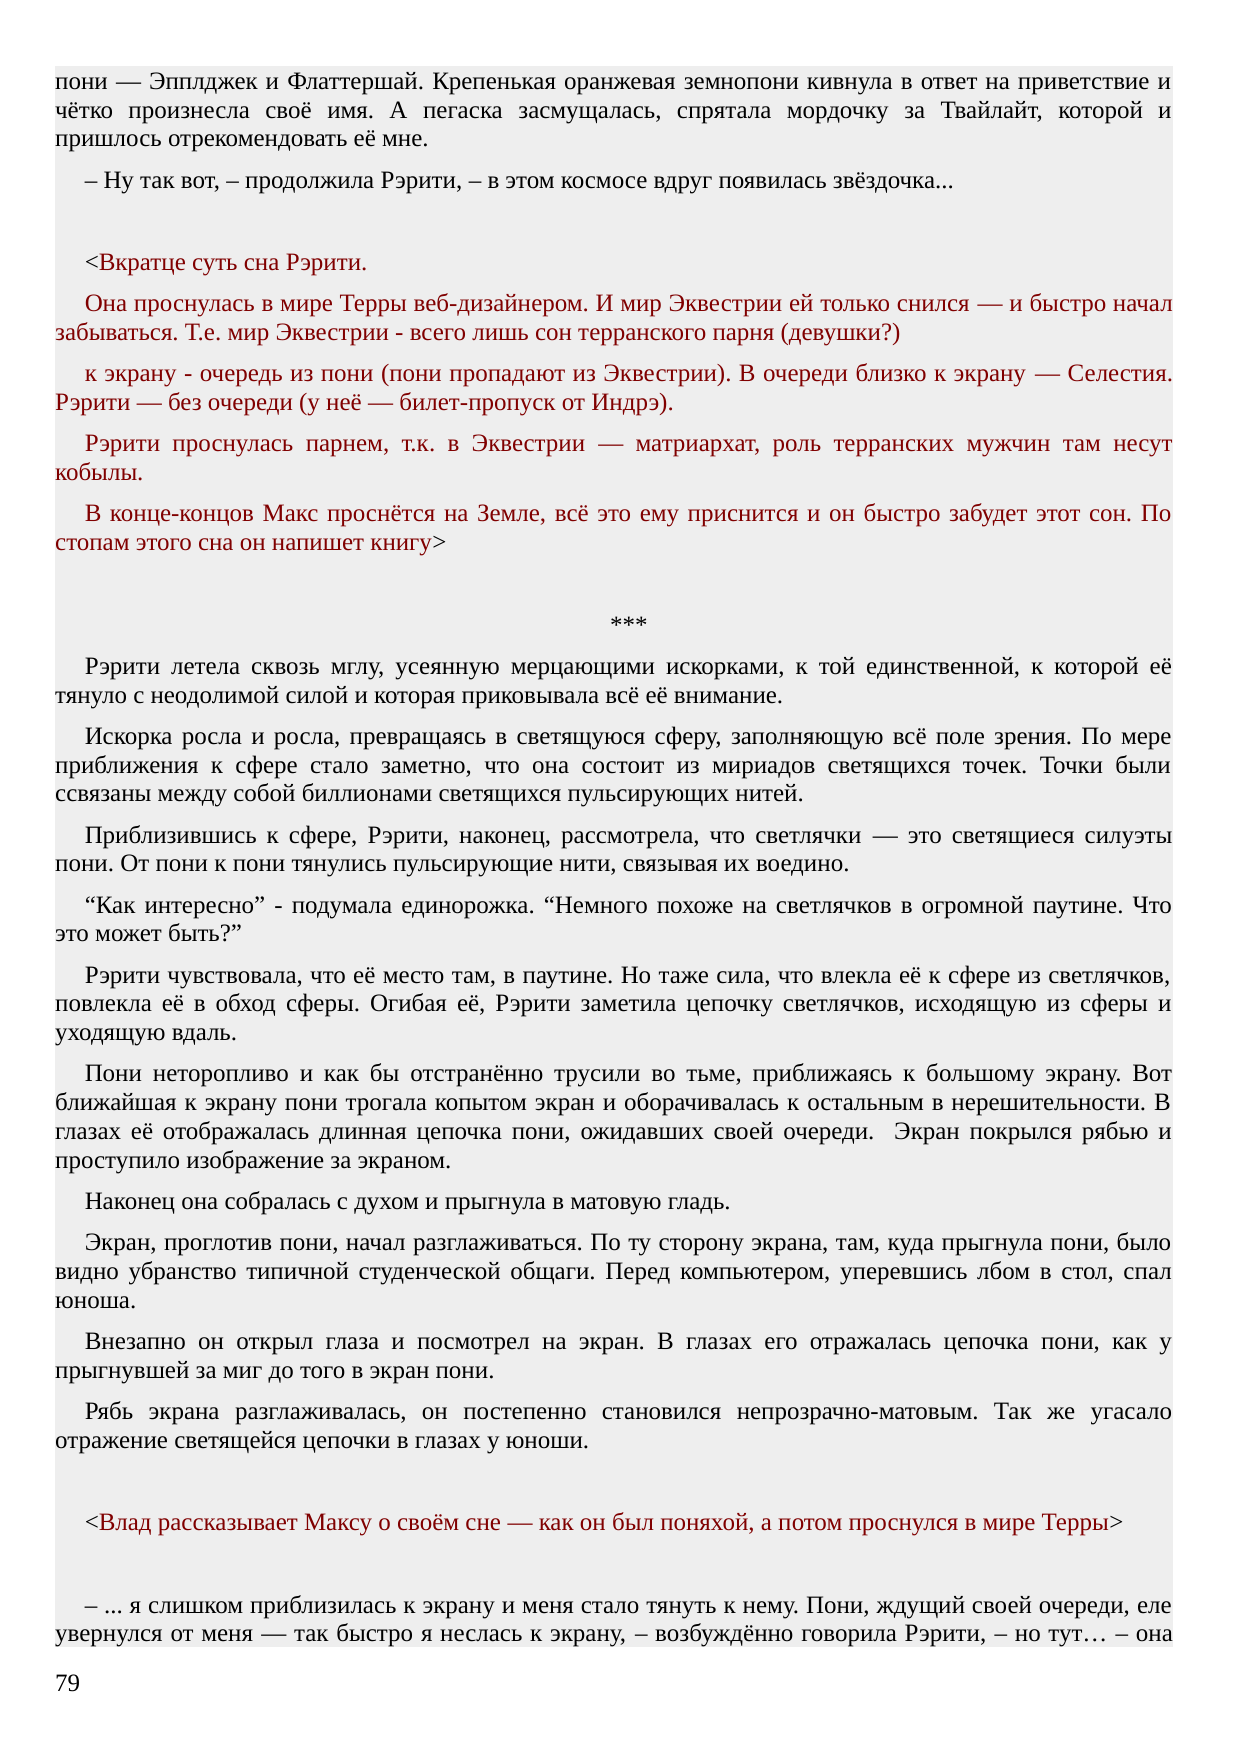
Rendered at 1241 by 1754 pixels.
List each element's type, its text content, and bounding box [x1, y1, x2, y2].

text *** [55, 610, 1173, 638]
text Приблизившись к сфере, Рэрити, наконец, рассмотрела, что светлячки — это светящиеся силуэты пони. От пони к пони тянулись пульсирующие нити, связывая их воедино. [55, 820, 1173, 877]
text Экран, проглотив пони, начал разглаживаться. По ту сторону экрана, там, куда прыгнула пони, было видно убранство типичной студенческой общаги. Перед компьютером, уперевшись лбом в стол, спал юноша. [55, 1227, 1173, 1313]
text – Ну так вот, – продолжила Рэрити, – в этом космосе вдруг появилась звёздочка... [55, 165, 1173, 193]
text Пони неторопливо и как бы отстранённо трусили во тьме, приближаясь к большому экрану. Вот ближайшая к экрану пони трогала копытом экран и оборачивалась к остальным в нерешительности. В глазах её отображалась длинная цепочка пони, ожидавших своей очереди. Экран покрылся рябью и проступило изображение за экраном. [55, 1058, 1173, 1173]
text к экрану - очередь из пони (пони пропадают из Эквестрии). В очереди близко к экрану — Селестия. Рэрити — без очереди (у неё — билет-пропуск от Индрэ). [55, 358, 1173, 416]
text пони — Эпплджек и Флаттершай. Крепенькая оранжевая земнопони кивнула в ответ на приветствие и чётко произнесла своё имя. А пегаска засмущалась, спрятала мордочку за Твайлайт, которой и пришлось отрекомендовать её мне. [55, 66, 1173, 152]
text Рябь экрана разглаживалась, он постепенно становился непрозрачно-матовым. Так же угасало отражение светящейся цепочки в глазах у юноши. [55, 1396, 1173, 1453]
text Рэрити летела сквозь мглу, усеянную мерцающими искорками, к той единственной, к которой её тянуло с неодолимой силой и которая приковывала всё её внимание. [55, 651, 1173, 708]
text Рэрити чувствовала, что её место там, в паутине. Но таже сила, что влекла её к сфере из светлячков, повлекла её в обход сферы. Огибая её, Рэрити заметила цепочку светлячков, исходящую из сферы и уходящую вдаль. [55, 960, 1173, 1046]
text <Вкратце суть сна Рэрити. [55, 247, 1173, 276]
text Рэрити проснулась парнем, т.к. в Эквестрии — матриархат, роль терранских мужчин там несут кобылы. [55, 428, 1173, 486]
text – ... я слишком приблизилась к экрану и меня стало тянуть к нему. Пони, ждущий своей очереди, еле увернулся от меня — так быстро я неслась к экрану, – возбуждённо говорила Рэрити, – но тут… – она [55, 1590, 1173, 1647]
text Искорка росла и росла, превращаясь в светящуюся сферу, заполняющую всё поле зрения. По мере приближения к сфере стало заметно, что она состоит из мириадов светящихся точек. Точки были ссвязаны между собой биллионами светящихся пульсирующих нитей. [55, 721, 1173, 807]
text Она проснулась в мире Терры веб-дизайнером. И мир Эквестрии ей только снился — и быстро начал забываться. Т.е. мир Эквестрии - всего лишь сон терранского парня (девушки?) [55, 288, 1173, 346]
text <Влад рассказывает Максу о своём сне — как он был поняхой, а потом проснулся в мире Терры> [55, 1507, 1173, 1536]
text “Как интересно” - подумала единорожка. “Немного похоже на светлячков в огромной паутине. Что это может быть?” [55, 890, 1173, 947]
text Наконец она собралась с духом и прыгнула в матовую гладь. [55, 1186, 1173, 1215]
text Внезапно он открыл глаза и посмотрел на экран. В глазах его отражалась цепочка пони, как у прыгнувшей за миг до того в экран пони. [55, 1326, 1173, 1383]
text В конце-концов Макс проснётся на Земле, всё это ему приснится и он быстро забудет этот сон. По стопам этого сна он напишет книгу> [55, 498, 1173, 556]
